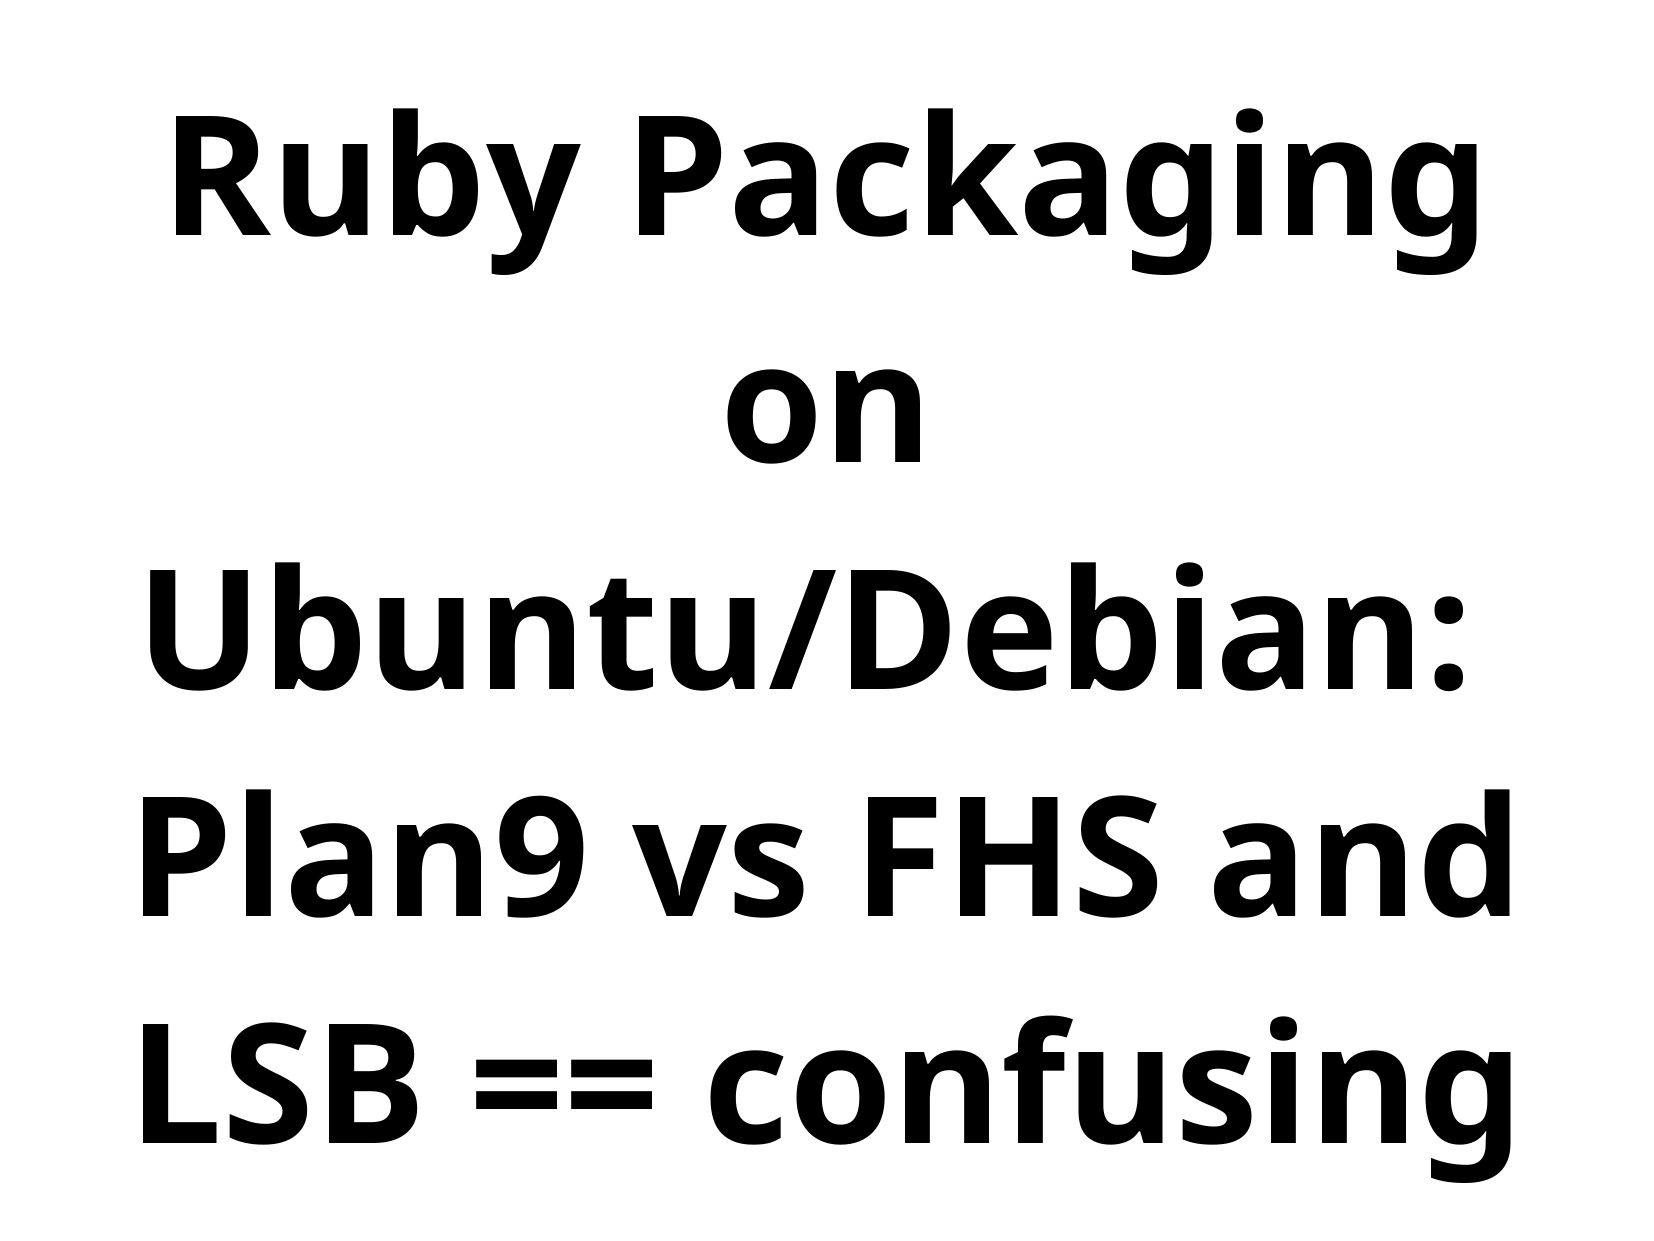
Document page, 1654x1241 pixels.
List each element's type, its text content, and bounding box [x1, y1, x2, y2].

title Ruby Packaging on Ubuntu/Debian: Plan9 vs FHS and LSB == confusing [82, 49, 1571, 1201]
